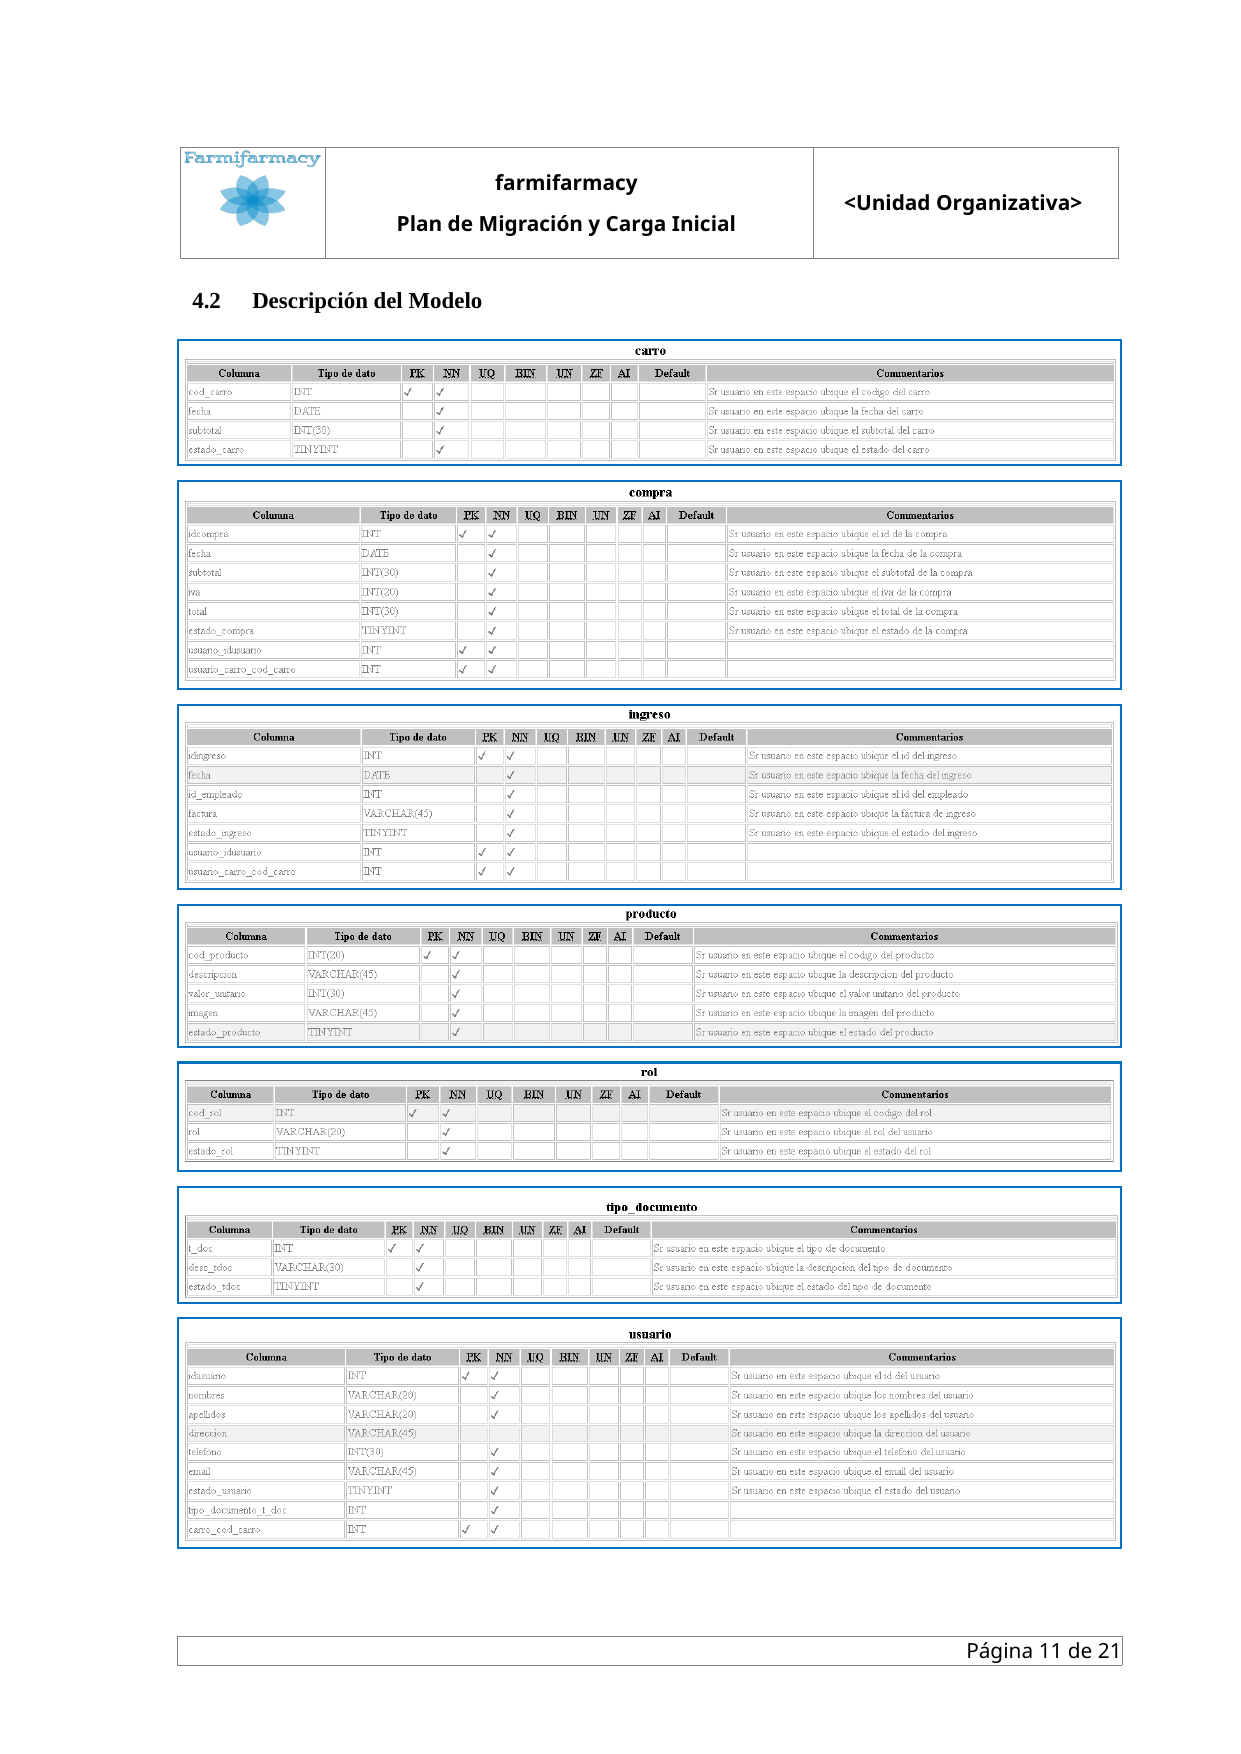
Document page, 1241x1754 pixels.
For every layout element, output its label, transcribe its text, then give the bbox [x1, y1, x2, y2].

subtitle Descripción del Modelo [192, 287, 1122, 314]
